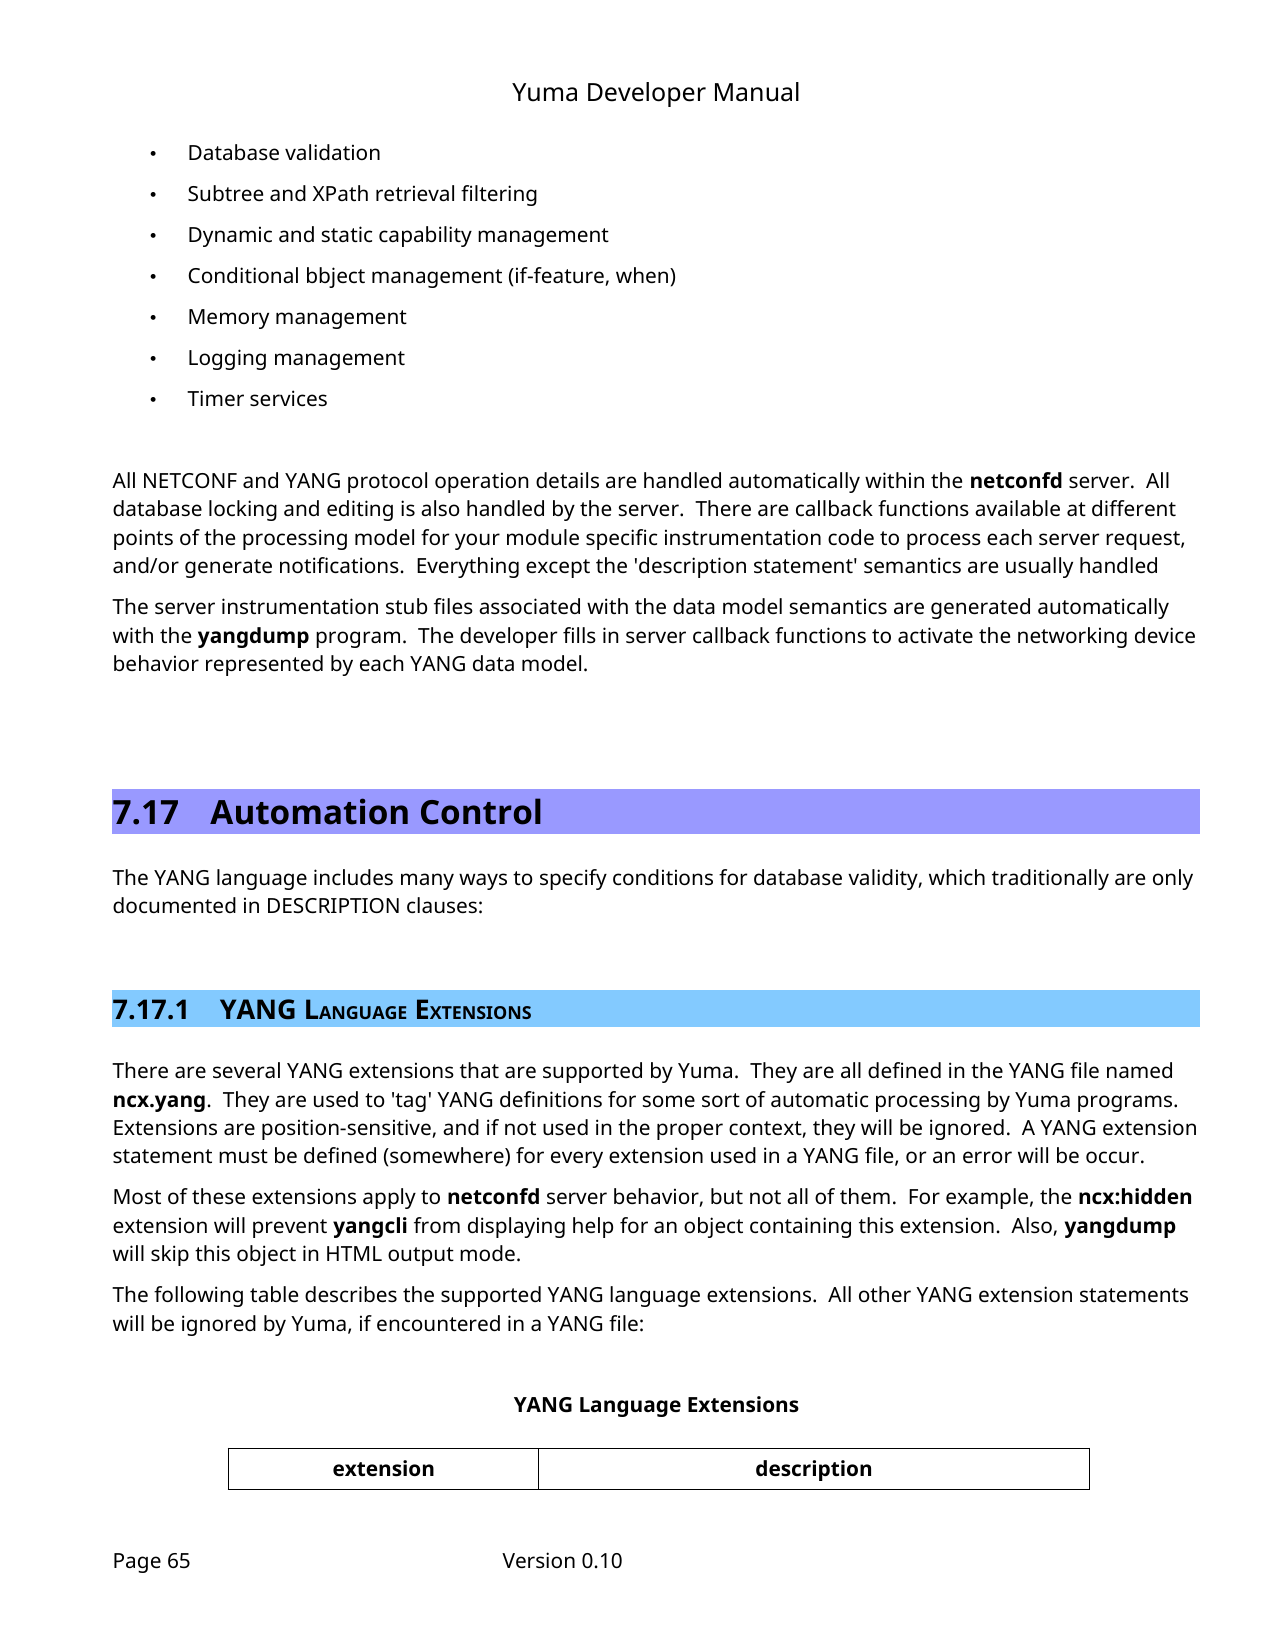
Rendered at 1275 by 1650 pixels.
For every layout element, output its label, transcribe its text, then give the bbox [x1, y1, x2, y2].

text There are several YANG extensions that are supported by Yuma. They are all defined in the YANG file named ncx.yang. They are used to 'tag' YANG definitions for some sort of automatic processing by Yuma programs. Extensions are position-sensitive, and if not used in the proper context, they will be ignored. A YANG extension statement must be defined (somewhere) for every extension used in a YANG file, or an error will be occur. [112, 1056, 1200, 1170]
text All NETCONF and YANG protocol operation details are handled automatically within the netconfd server. All database locking and editing is also handled by the server. There are callback functions available at different points of the processing model for your module specific instrumentation code to process each server request, and/or generate notifications. Everything except the 'description statement' semantics are usually handled [112, 466, 1200, 580]
text The server instrumentation stub files associated with the data model semantics are generated automatically with the yangdump program. The developer fills in server callback functions to activate the networking device behavior represented by each YANG data model. [112, 592, 1200, 678]
table_header description [539, 1449, 1089, 1488]
list Dynamic and static capability management [150, 220, 1200, 249]
subtitle YANG Language Extensions [112, 990, 1200, 1027]
list Conditional bbject management (if-feature, when) [150, 261, 1200, 290]
text The YANG language includes many ways to specify conditions for database validity, which traditionally are only documented in DESCRIPTION clauses: [112, 863, 1200, 920]
table_header extension [229, 1449, 538, 1488]
list Logging management [150, 343, 1200, 372]
text The following table describes the supported YANG language extensions. All other YANG extension statements will be ignored by Yuma, if encountered in a YANG file: [112, 1280, 1200, 1337]
list Subtree and XPath retrieval filtering [150, 179, 1200, 208]
list Timer services [150, 384, 1200, 413]
subtitle YANG Language Extensions [127, 1391, 1185, 1419]
list Memory management [150, 302, 1200, 331]
list Database validation [150, 138, 1200, 167]
subtitle Automation Control [112, 789, 1200, 834]
text Most of these extensions apply to netconfd server behavior, but not all of them. For example, the ncx:hidden extension will prevent yangcli from displaying help for an object containing this extension. Also, yangdump will skip this object in HTML output mode. [112, 1182, 1200, 1268]
